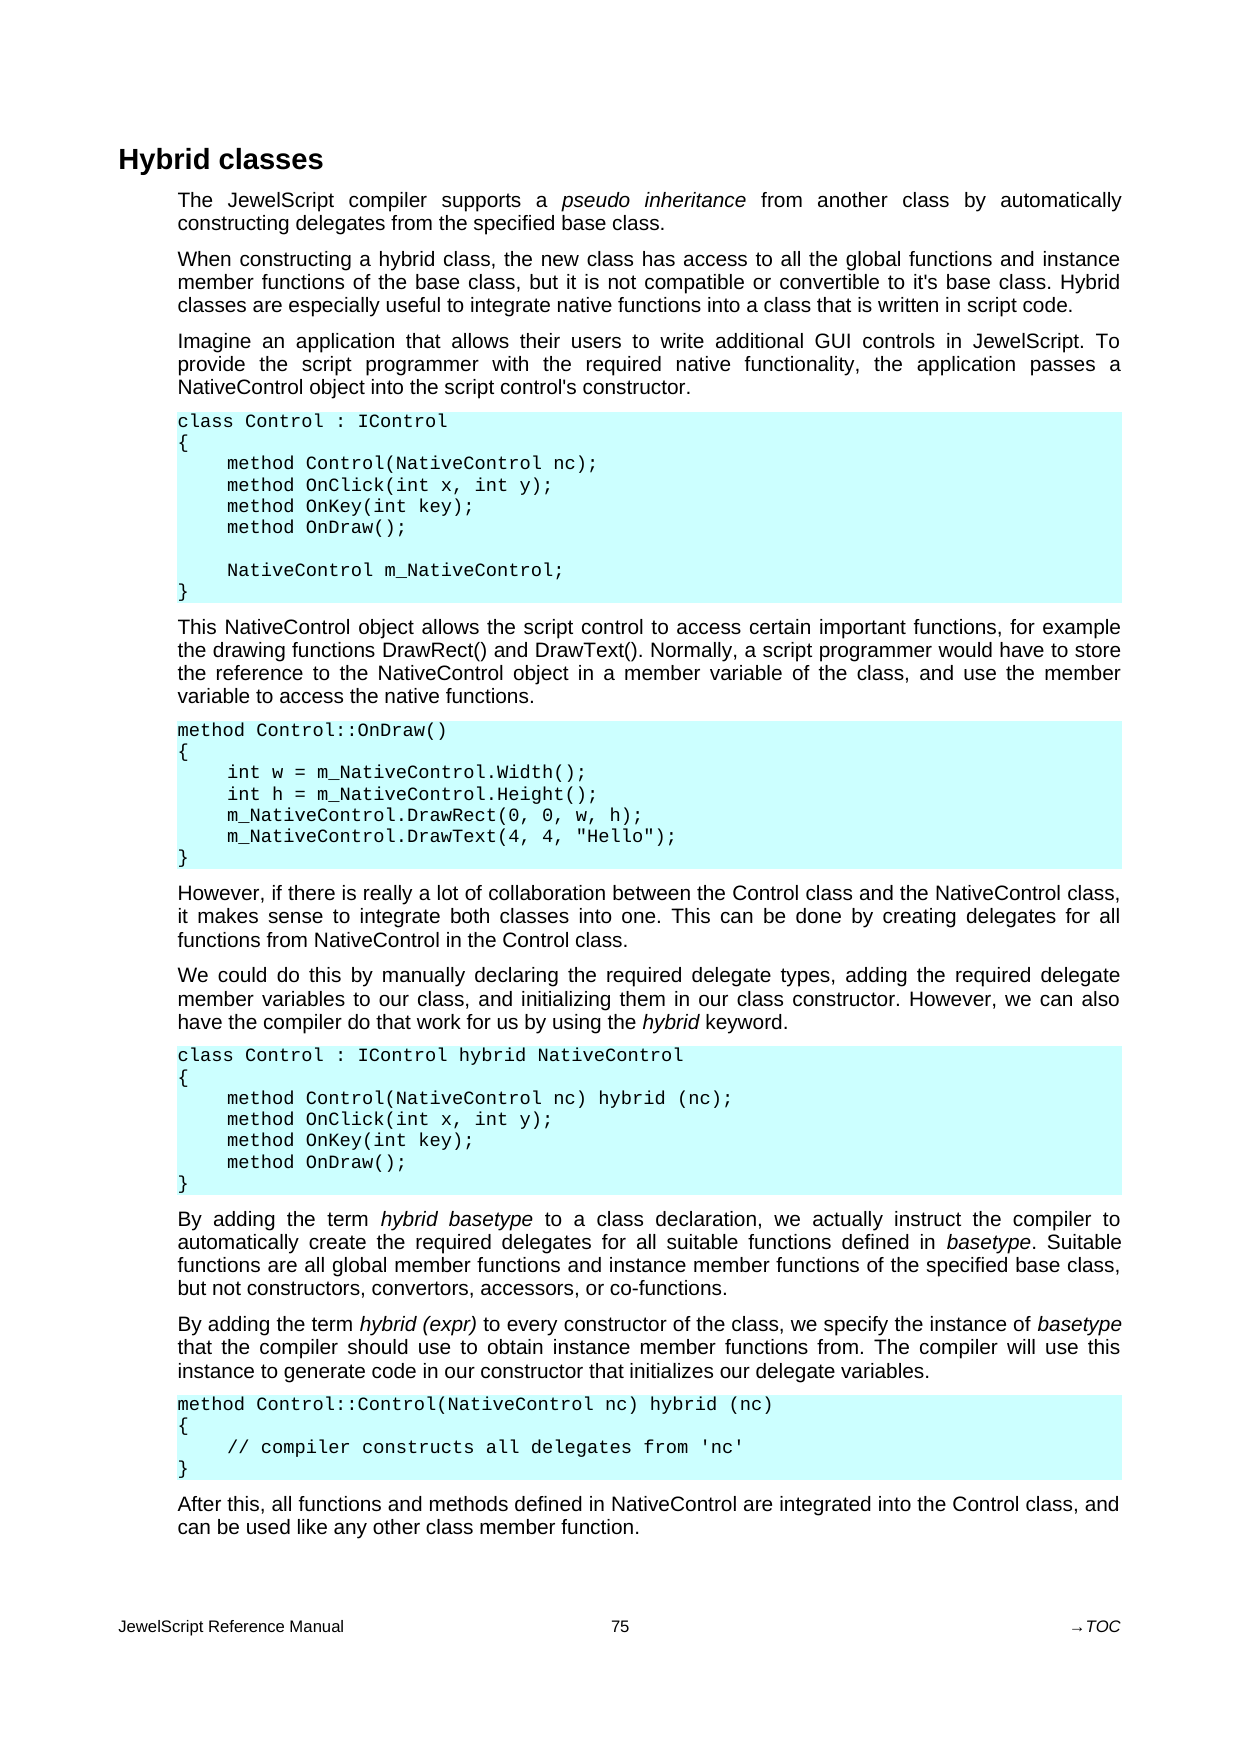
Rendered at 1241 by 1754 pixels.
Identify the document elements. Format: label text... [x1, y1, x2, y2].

text However, if there is really a lot of collaboration between the Control class and the NativeControl class, it makes sense to integrate both classes into one. This can be done by creating delegates for all functions from NativeControl in the Control class. [177, 882, 1122, 951]
text When constructing a hybrid class, the new class has access to all the global functions and instance member functions of the base class, but it is not compatible or convertible to it's base class. Hybrid classes are especially useful to integrate native functions into a class that is written in script code. [177, 247, 1122, 317]
text By adding the term hybrid basetype to a class declaration, we actually instruct the compiler to automatically create the required delegates for all suitable functions defined in basetype. Suitable functions are all global member functions and instance member functions of the specified base class, but not constructors, convertors, accessors, or co-functions. [177, 1207, 1122, 1300]
subtitle Hybrid classes [118, 143, 1122, 176]
text method Control::OnDraw() { int w = m_NativeControl.Width(); int h = m_NativeControl.Height(); m_NativeControl.DrawRect(0, 0, w, h); m_NativeControl.DrawText(4, 4, "Hello"); } [177, 721, 1122, 869]
text The JewelScript compiler supports a pseudo inheritance from another class by automatically constructing delegates from the specified base class. [177, 188, 1122, 235]
text class Control : IControl hybrid NativeControl { method Control(NativeControl nc) hybrid (nc); method OnClick(int x, int y); method OnKey(int key); method OnDraw(); } [177, 1046, 1122, 1195]
text By adding the term hybrid (expr) to every constructor of the class, we specify the instance of basetype that the compiler should use to obtain instance member functions from. The compiler will use this instance to generate code in our constructor that initializes our delegate variables. [177, 1313, 1122, 1382]
text method Control::Control(NativeControl nc) hybrid (nc) { // compiler constructs all delegates from 'nc' } [177, 1395, 1122, 1480]
text After this, all functions and methods defined in NativeControl are integrated into the Control class, and can be used like any other class member function. [177, 1492, 1122, 1539]
text Imagine an application that allows their users to write additional GUI controls in JewelScript. To provide the script programmer with the required native functionality, the application passes a NativeControl object into the script control's constructor. [177, 329, 1122, 399]
text We could do this by manually declaring the required delegate types, adding the required delegate member variables to our class, and initializing them in our class constructor. However, we can also have the compiler do that work for us by using the hybrid keyword. [177, 964, 1122, 1034]
text This NativeControl object allows the script control to access certain important functions, for example the drawing functions DrawRect() and DrawText(). Normally, a script programmer would have to store the reference to the NativeControl object in a member variable of the class, and use the member variable to access the native functions. [177, 615, 1122, 708]
text class Control : IControl { method Control(NativeControl nc); method OnClick(int x, int y); method OnKey(int key); method OnDraw(); NativeControl m_NativeControl; } [177, 412, 1122, 603]
